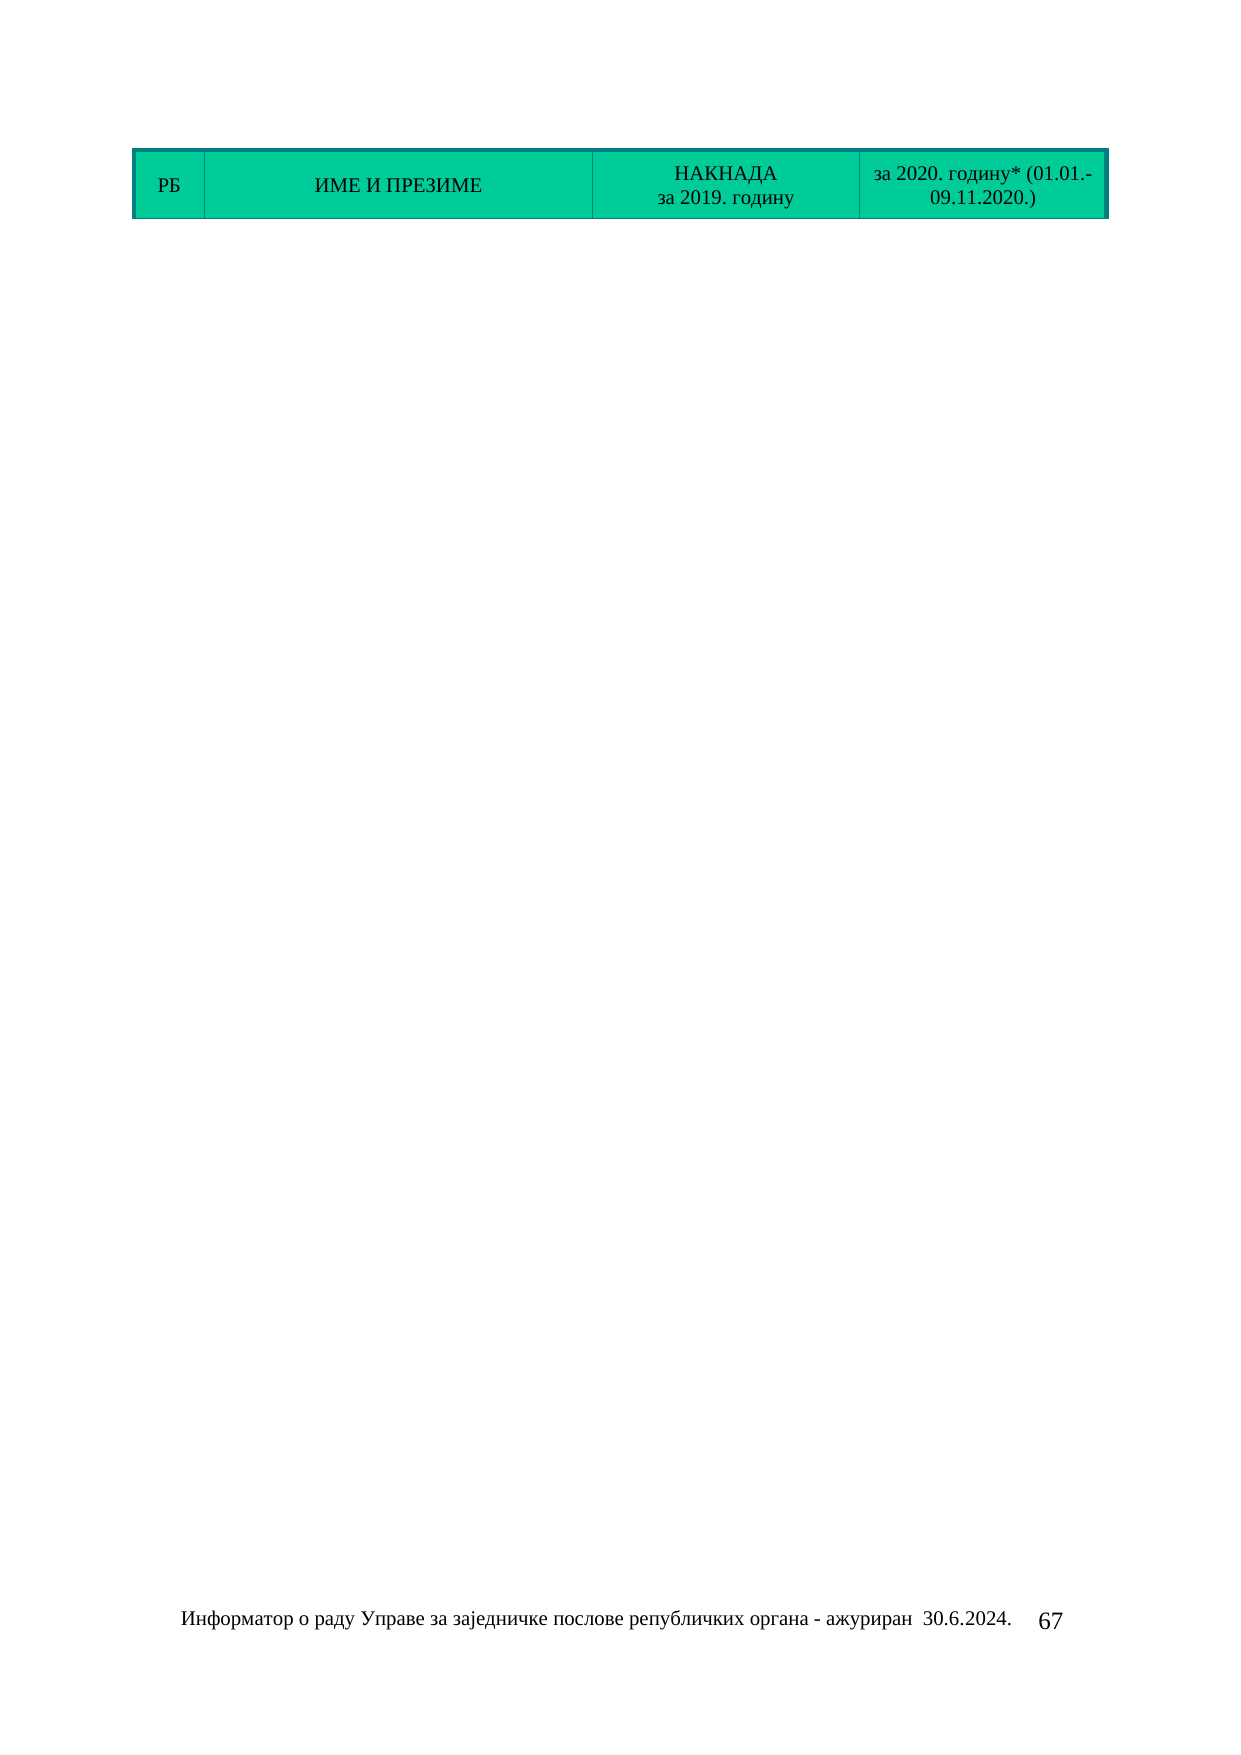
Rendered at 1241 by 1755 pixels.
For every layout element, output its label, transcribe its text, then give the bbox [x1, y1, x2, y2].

table_header ИМЕ И ПРЕЗИМЕ [205, 152, 592, 218]
table_header РБ [136, 152, 204, 218]
table_header НАКНАДА за 2019. годину [593, 152, 859, 218]
table_header за 2020. годину* (01.01.-09.11.2020.) [860, 152, 1104, 218]
